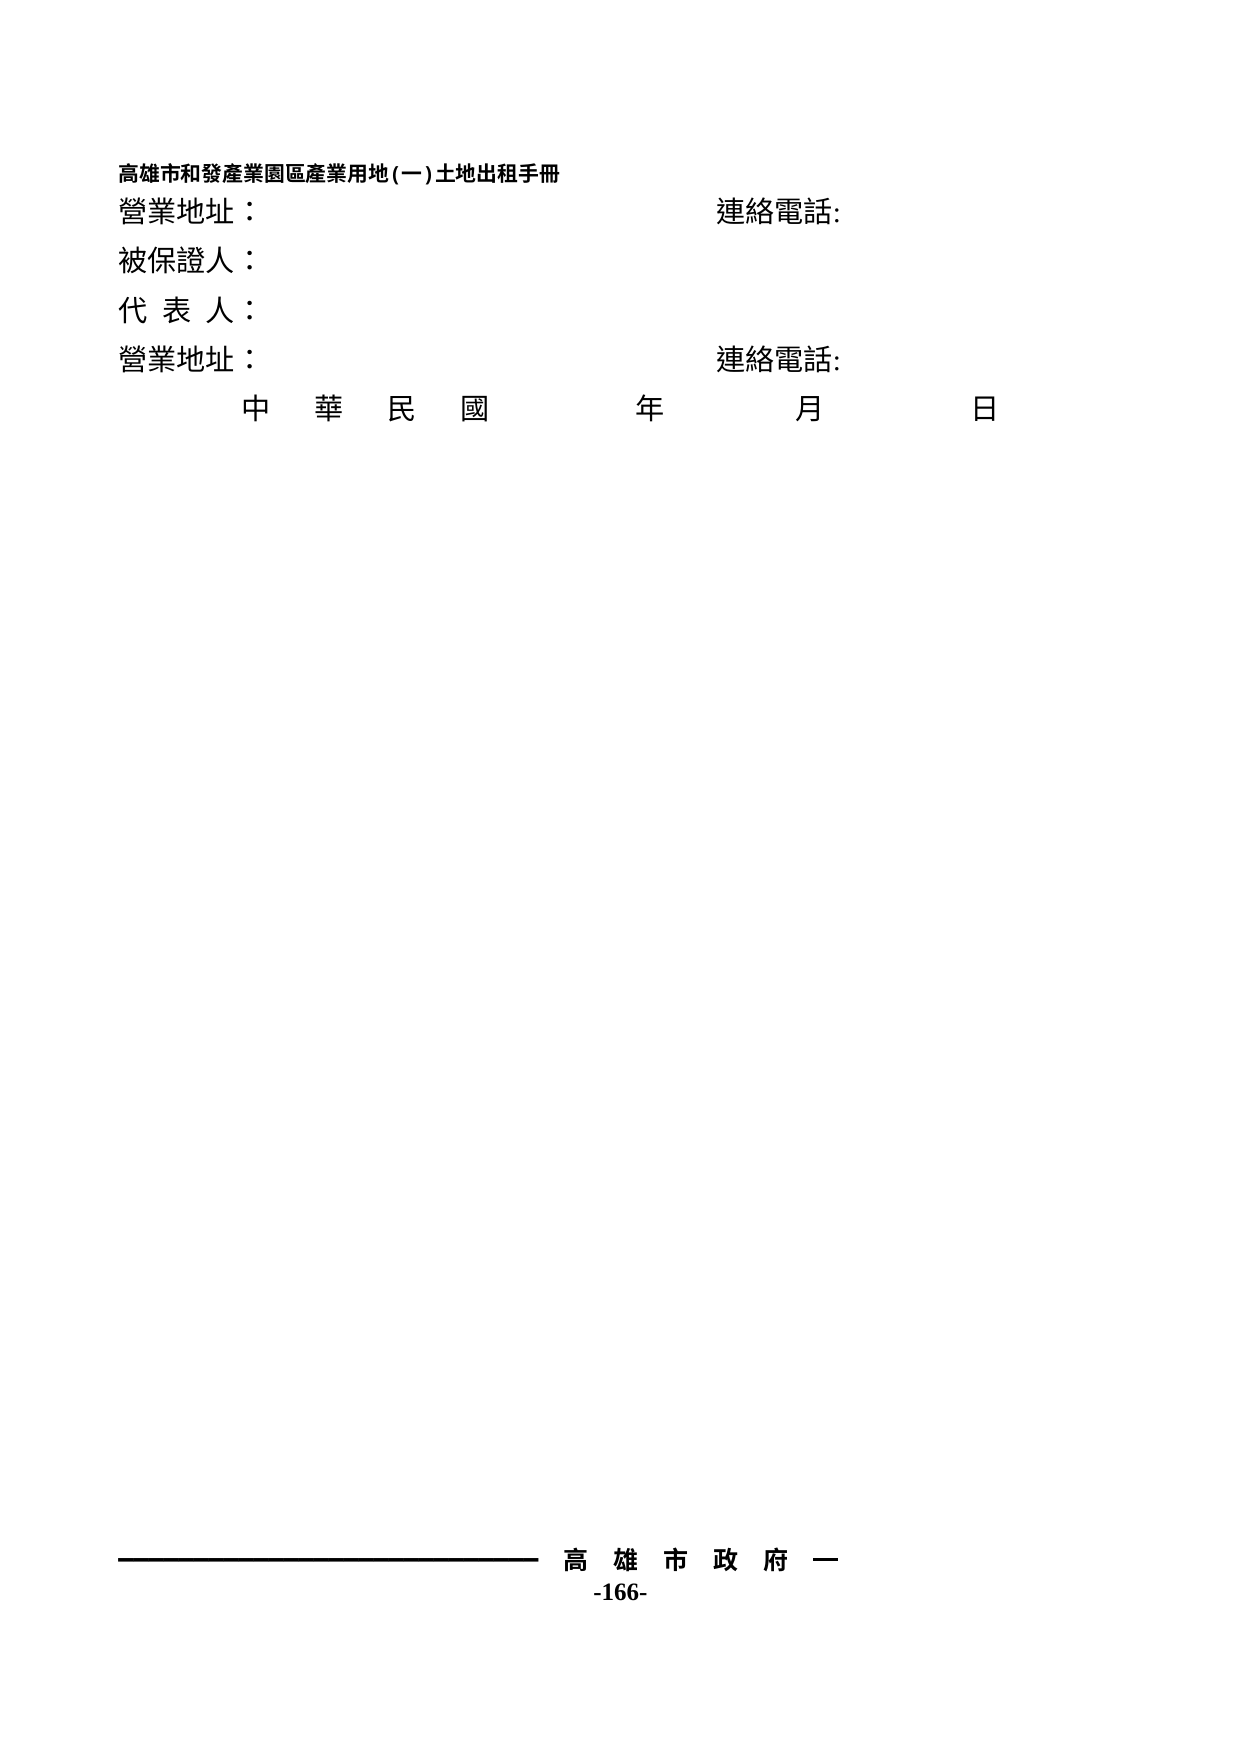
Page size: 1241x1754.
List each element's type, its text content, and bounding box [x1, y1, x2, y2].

text 營業地址： 連絡電話: [118, 337, 1122, 378]
text 中 華 民 國 年 月 日 [118, 386, 1122, 428]
text 被保證人： [118, 238, 1122, 280]
text 代 表 人： [118, 288, 1122, 329]
text 營業地址： 連絡電話: [118, 189, 1122, 231]
